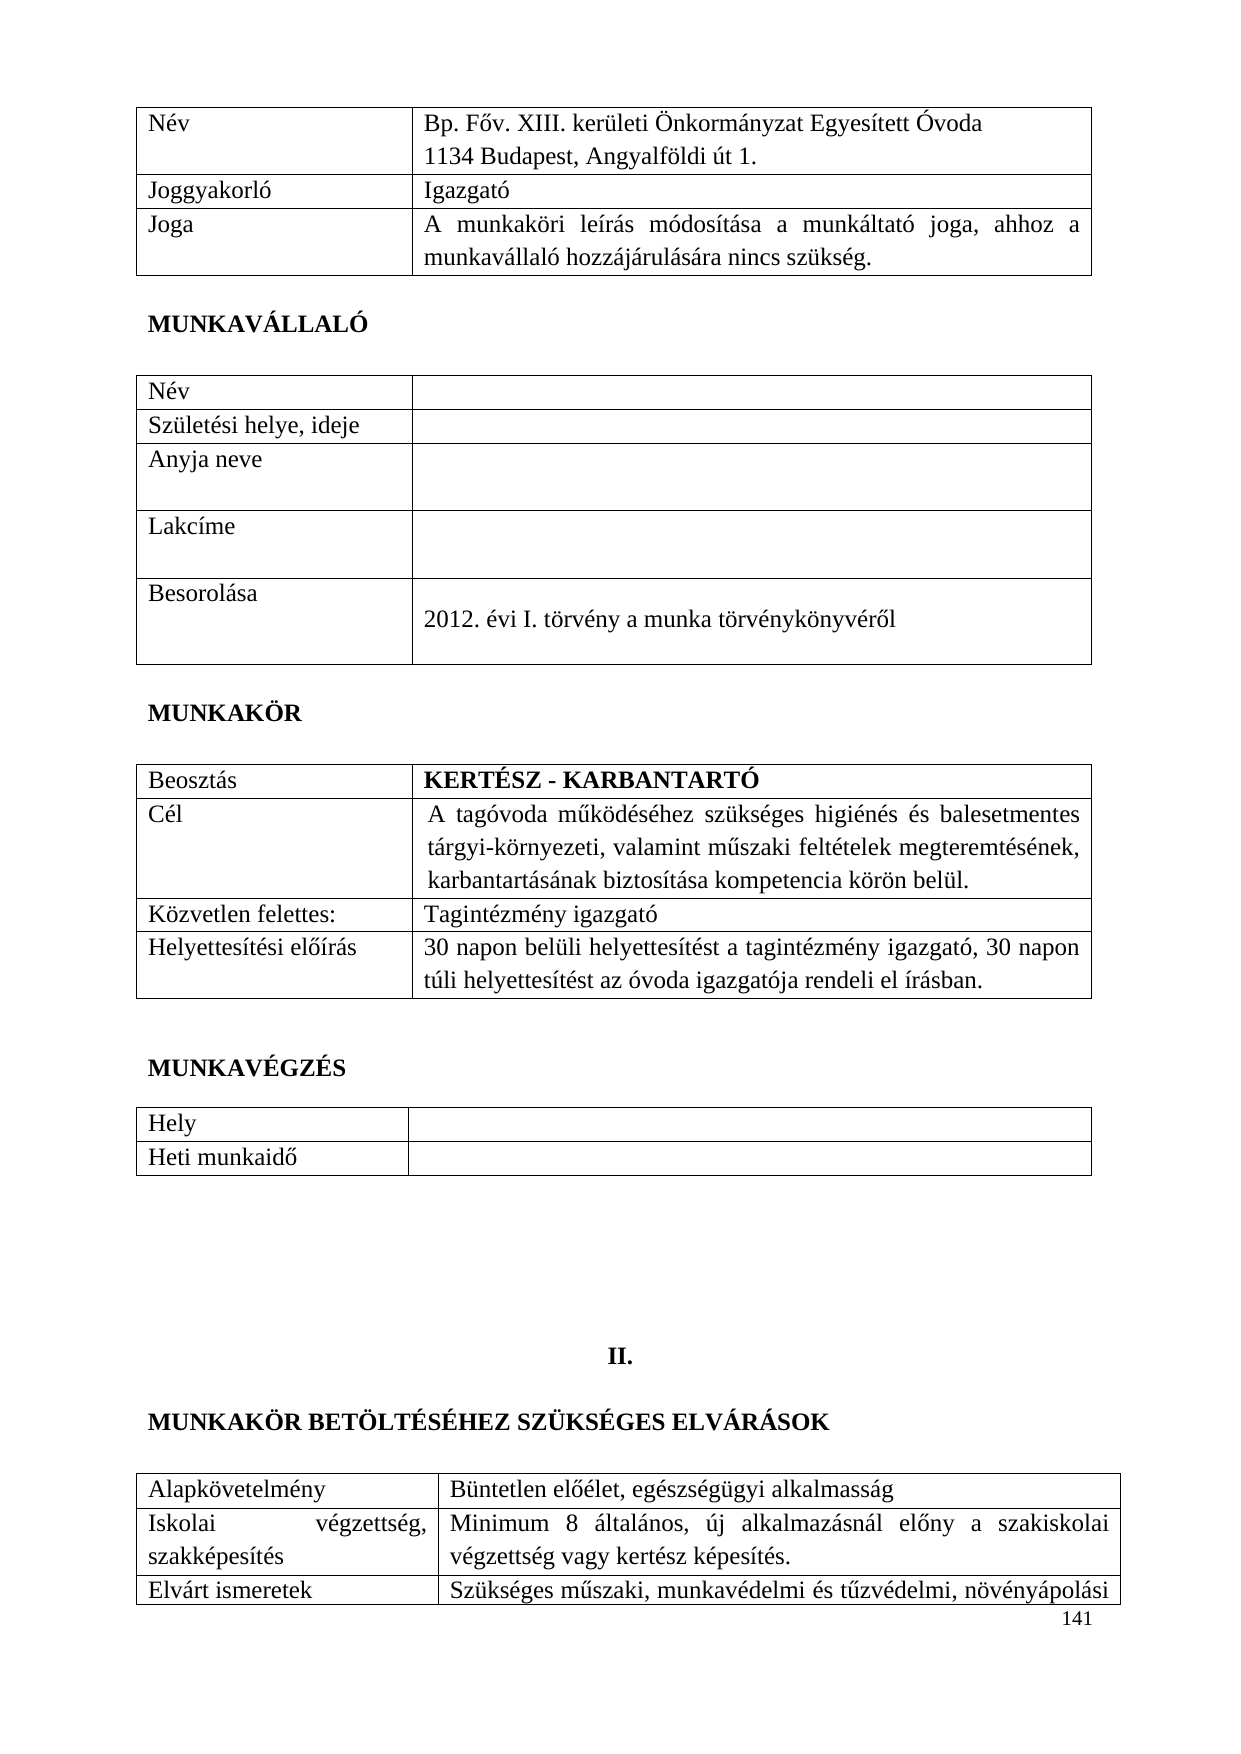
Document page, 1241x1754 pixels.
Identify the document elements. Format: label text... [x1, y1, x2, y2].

table_cell Minimum 8 általános, új alkalmazásnál előny a szakiskolai végzettség vagy kertész képesítés. [439, 1509, 1120, 1574]
table_cell [413, 511, 1091, 577]
table_cell Joggyakorló [137, 175, 412, 208]
table_cell [409, 1142, 1091, 1175]
text MUNKAVÉGZÉS [148, 1053, 1093, 1082]
table_cell Igazgató [413, 175, 1091, 208]
table_header KERTÉSZ - KARBANTARTÓ [413, 765, 1091, 798]
text MUNKAKÖR [148, 698, 1093, 726]
table_cell Elvárt ismeretek [137, 1576, 438, 1604]
table_cell A tagóvoda működéséhez szükséges higiénés és balesetmentes tárgyi-környezeti, valamint műszaki feltételek megteremtésének, karbantartásának biztosítása kompetencia körön belül. [413, 799, 1091, 898]
table_cell A munkaköri leírás módosítása a munkáltató joga, ahhoz a munkavállaló hozzájárulására nincs szükség. [413, 209, 1091, 275]
table_header Bp. Főv. XIII. kerületi Önkormányzat Egyesített Óvoda 1134 Budapest, Angyalföldi út 1. [413, 108, 1091, 174]
table_header Név [137, 108, 412, 174]
table_cell Lakcíme [137, 511, 412, 577]
table_header [409, 1108, 1091, 1141]
table_cell Tagintézmény igazgató [413, 899, 1091, 931]
table_cell Besorolása [137, 579, 412, 663]
text MUNKAVÁLLALÓ [148, 309, 1093, 338]
table_header Büntetlen előélet, egészségügyi alkalmasság [439, 1474, 1120, 1507]
table_header Beosztás [137, 765, 412, 798]
table_header Hely [137, 1108, 408, 1141]
table_header [413, 376, 1091, 409]
table_cell Szükséges műszaki, munkavédelmi és tűzvédelmi, növényápolási [439, 1576, 1120, 1604]
table_cell Cél [137, 799, 412, 898]
table_cell Közvetlen felettes: [137, 899, 412, 931]
table_cell Heti munkaidő [137, 1142, 408, 1175]
table_cell [413, 410, 1091, 443]
text MUNKAKÖR BETÖLTÉSÉHEZ SZÜKSÉGES ELVÁRÁSOK [148, 1407, 1093, 1436]
table_cell [413, 444, 1091, 510]
table_cell Anyja neve [137, 444, 412, 510]
text II. [148, 1341, 1093, 1370]
table_cell Helyettesítési előírás [137, 932, 412, 998]
table_cell 2012. évi I. törvény a munka törvénykönyvéről [413, 579, 1091, 663]
table_cell 30 napon belüli helyettesítést a tagintézmény igazgató, 30 napon túli helyettesítést az óvoda igazgatója rendeli el írásban. [413, 932, 1091, 998]
table_cell Születési helye, ideje [137, 410, 412, 443]
table_header Név [137, 376, 412, 409]
table_header Alapkövetelmény [137, 1474, 438, 1507]
table_cell Iskolai végzettség, szakképesítés [137, 1509, 438, 1574]
table_cell Joga [137, 209, 412, 275]
